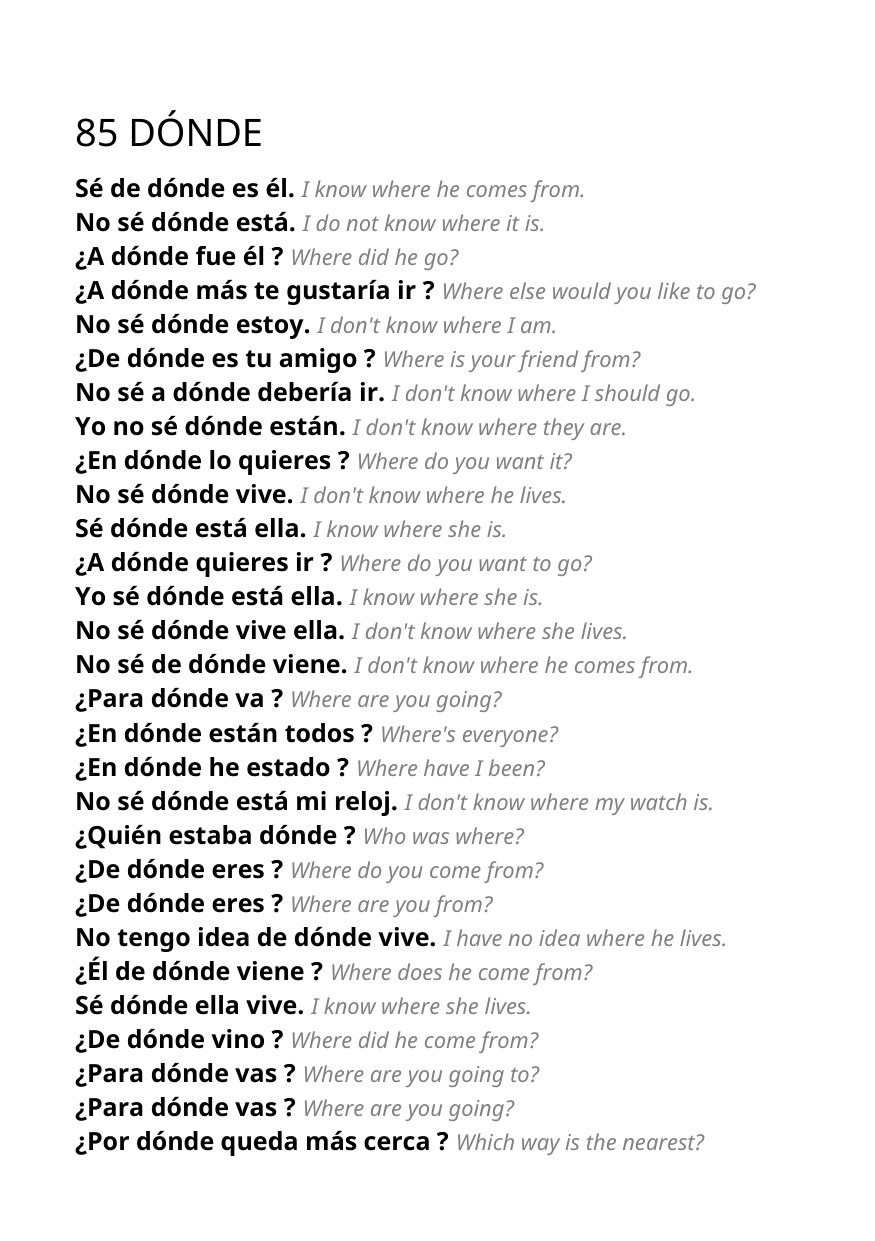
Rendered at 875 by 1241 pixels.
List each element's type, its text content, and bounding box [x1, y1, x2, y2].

text ¿En dónde lo quieres ? Where do you want it? [75, 443, 799, 477]
text ¿En dónde están todos ? Where's everyone? [75, 715, 799, 749]
text ¿A dónde fue él ? Where did he go? [75, 238, 799, 272]
text ¿De dónde es tu amigo ? Where is your friend from? [75, 341, 799, 374]
text ¿Quién estaba dónde ? Who was where? [75, 817, 799, 851]
text No sé a dónde debería ir. I don't know where I should go. [75, 374, 799, 409]
text No sé dónde está. I do not know where it is. [75, 204, 799, 238]
text No sé dónde estoy. I don't know where I am. [75, 306, 799, 341]
text ¿A dónde más te gustaría ir ? Where else would you like to go? [75, 272, 799, 306]
text ¿De dónde eres ? Where do you come from? [75, 851, 799, 886]
text ¿Para dónde vas ? Where are you going to? [75, 1056, 799, 1090]
text ¿De dónde eres ? Where are you from? [75, 886, 799, 919]
text ¿Para dónde va ? Where are you going? [75, 681, 799, 715]
text ¿De dónde vino ? Where did he come from? [75, 1022, 799, 1056]
text No sé dónde vive. I don't know where he lives. [75, 477, 799, 511]
text No sé dónde vive ella. I don't know where she lives. [75, 613, 799, 647]
text Sé dónde está ella. I know where she is. [75, 511, 799, 545]
text No sé dónde está mi reloj. I don't know where my watch is. [75, 783, 799, 817]
text Sé de dónde es él. I know where he comes from. [75, 170, 799, 204]
text Yo sé dónde está ella. I know where she is. [75, 579, 799, 613]
text Yo no sé dónde están. I don't know where they are. [75, 409, 799, 443]
text ¿A dónde quieres ir ? Where do you want to go? [75, 545, 799, 579]
text No tengo idea de dónde vive. I have no idea where he lives. [75, 919, 799, 954]
text ¿Para dónde vas ? Where are you going? [75, 1090, 799, 1124]
subtitle 85 DÓNDE [75, 106, 799, 158]
text ¿Él de dónde viene ? Where does he come from? [75, 954, 799, 988]
text ¿Por dónde queda más cerca ? Which way is the nearest? [75, 1124, 799, 1158]
text ¿En dónde he estado ? Where have I been? [75, 749, 799, 783]
text Sé dónde ella vive. I know where she lives. [75, 988, 799, 1022]
text No sé de dónde viene. I don't know where he comes from. [75, 647, 799, 681]
